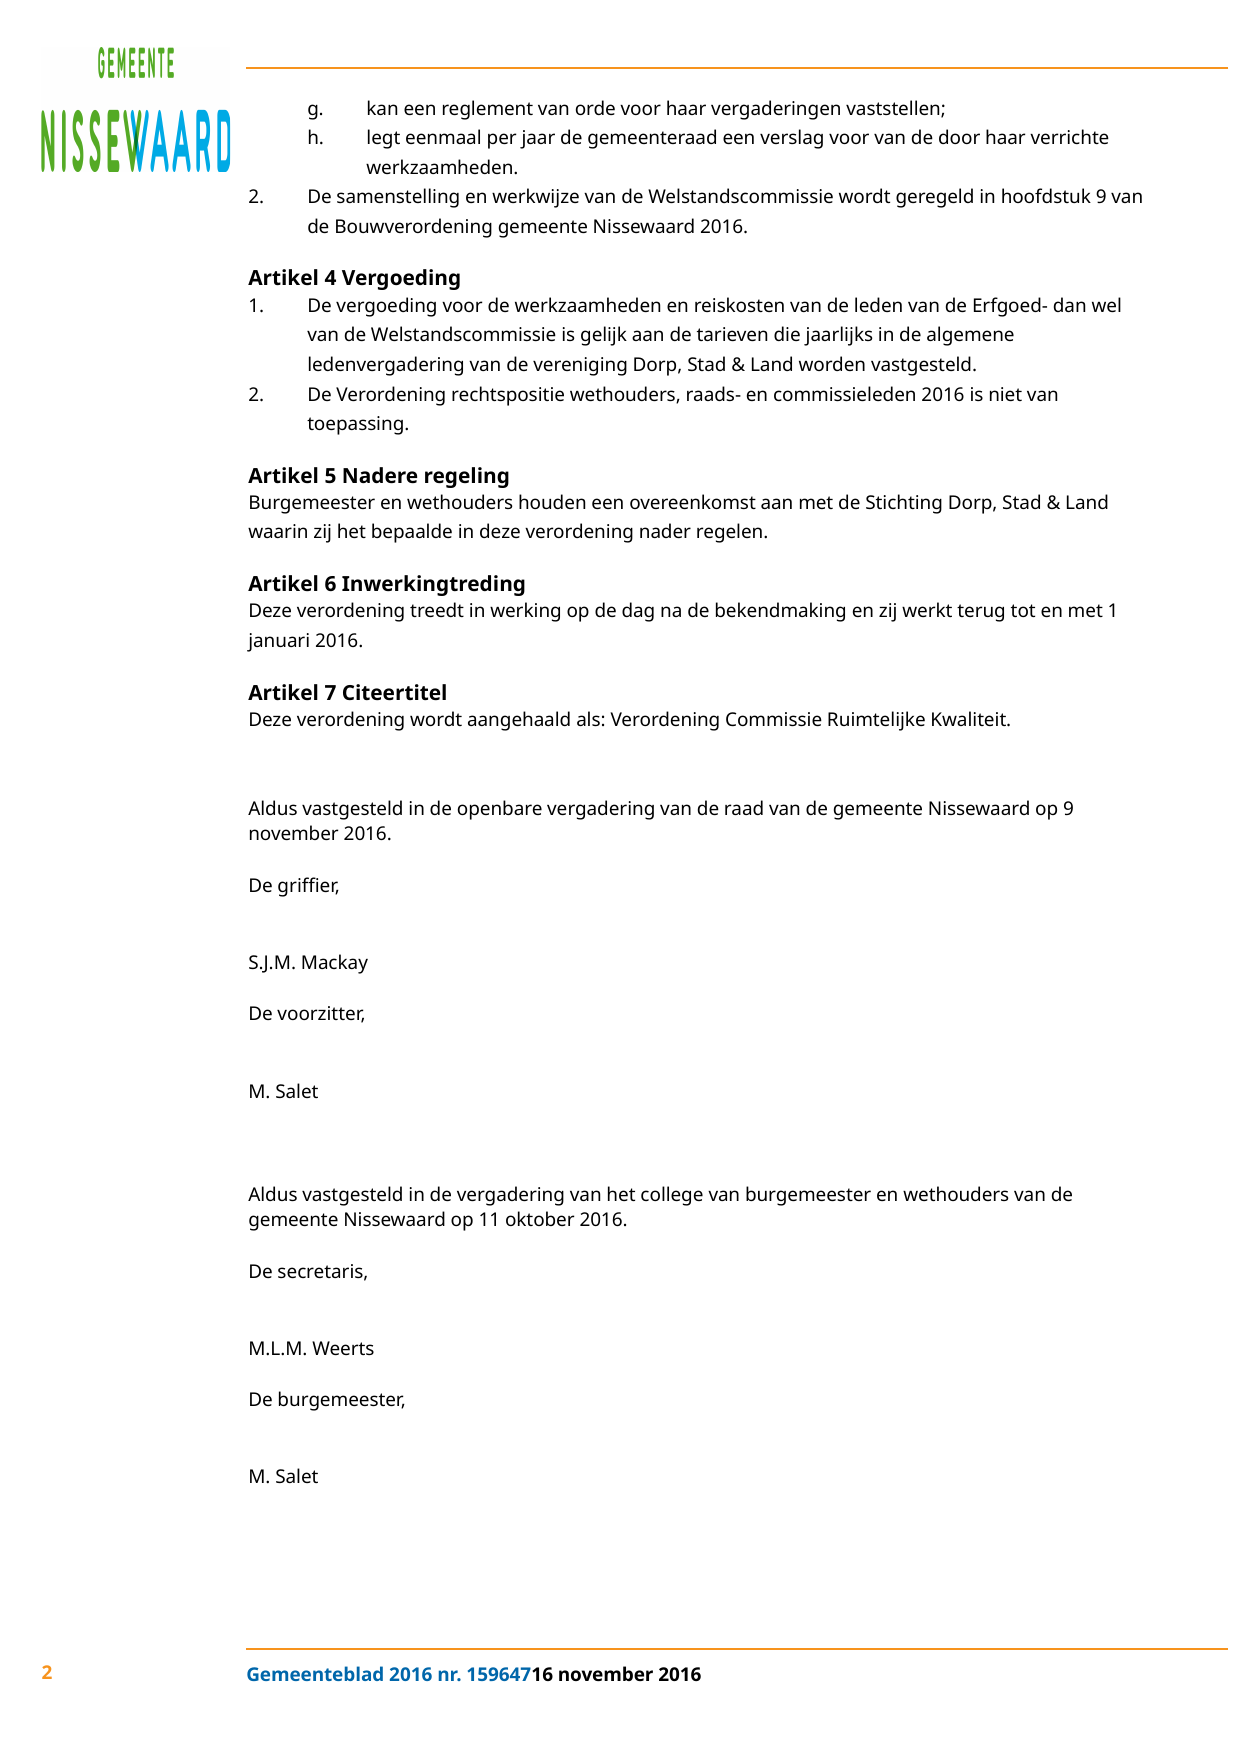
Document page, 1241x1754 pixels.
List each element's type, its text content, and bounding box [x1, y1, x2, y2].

picture [201, 122, 206, 138]
text Deze verordening treedt in werking op de dag na de bekendmaking en zij werkt terug tot en met 1 januari 2016. [248, 598, 1152, 653]
list kan een reglement van orde voor haar vergaderingen vaststellen; [307, 95, 1152, 121]
text M. Salet [248, 1078, 1152, 1103]
list De Verordening rechtspositie wethouders, raads- en commissieleden 2016 is niet van toepassing. [248, 381, 1152, 436]
text Deze verordening wordt aangehaald als: Verordening Commissie Ruimtelijke Kwaliteit. [248, 706, 1152, 732]
text Artikel 6 Inwerkingtreding [248, 569, 1152, 598]
text De griffier, [248, 872, 1152, 898]
text Aldus vastgesteld in de openbare vergadering van de raad van de gemeente Nissewaard op 9 november 2016. [248, 795, 1152, 846]
picture [222, 122, 227, 160]
text S.J.M. Mackay [248, 949, 1152, 975]
text Artikel 7 Citeertitel [248, 678, 1152, 706]
list legt eenmaal per jaar de gemeenteraad een verslag voor van de door haar verrichte werkzaamheden. [307, 124, 1152, 180]
picture [200, 151, 206, 172]
text Artikel 5 Nadere regeling [248, 461, 1152, 489]
text Aldus vastgesteld in de vergadering van het college van burgemeester en wethouders van de gemeente Nissewaard op 11 oktober 2016. [248, 1181, 1152, 1232]
list De samenstelling en werkwijze van de Welstandscommissie wordt geregeld in hoofdstuk 9 van de Bouwverordening gemeente Nissewaard 2016. [248, 183, 1152, 239]
picture [176, 157, 187, 172]
text Burgemeester en wethouders houden een overeenkomst aan met de Stichting Dorp, Stad & Land waarin zij het bepaalde in deze verordening nader regelen. [248, 489, 1152, 544]
text De burgemeester, [248, 1387, 1152, 1412]
text De voorzitter, [248, 1001, 1152, 1026]
list De vergoeding voor de werkzaamheden en reiskosten van de leden van de Erfgoed- dan wel van de Welstandscommissie is gelijk aan de tarieven die jaarlijks in de algemene ledenvergadering van de vereniging Dorp, Stad & Land worden vastgesteld. [248, 292, 1152, 377]
picture [154, 157, 165, 172]
text Artikel 4 Vergoeding [248, 263, 1152, 292]
picture [41, 47, 231, 172]
text M. Salet [248, 1464, 1152, 1489]
text M.L.M. Weerts [248, 1335, 1152, 1361]
text De secretaris, [248, 1258, 1152, 1284]
